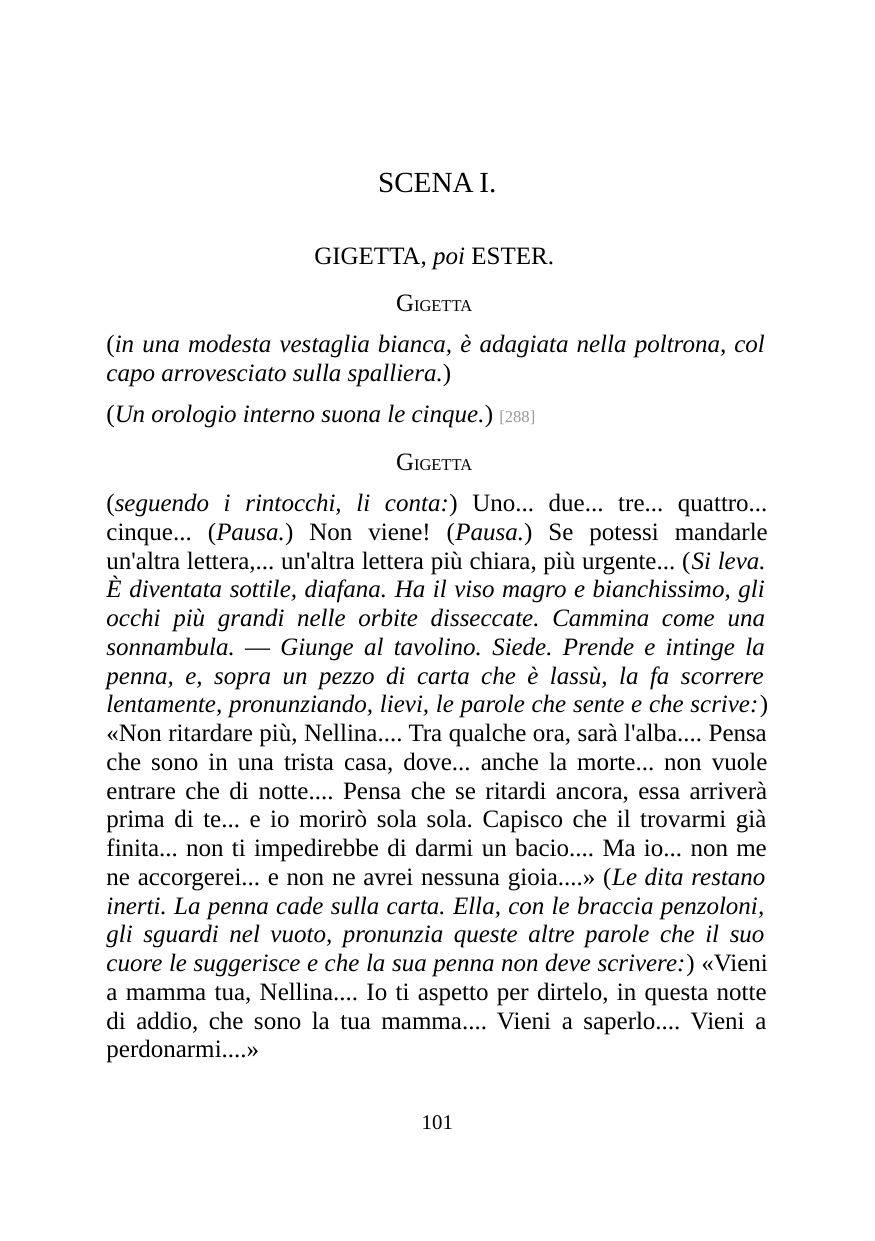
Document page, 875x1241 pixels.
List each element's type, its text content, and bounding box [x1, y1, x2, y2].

text Gigetta [106, 447, 768, 476]
text (seguendo i rintocchi, li conta:) Uno... due... tre... quattro... cinque... (Pausa.) Non viene! (Pausa.) Se potessi mandarle un'altra lettera,... un'altra lettera più chiara, più urgente... (Si leva. È diventata sottile, diafana. Ha il viso magro e bianchissimo, gli occhi più grandi nelle orbite disseccate. Cammina come una sonnambula. ― Giunge al tavolino. Siede. Prende e intinge la penna, e, sopra un pezzo di carta che è lassù, la fa scorrere lentamente, pronunziando, lievi, le parole che sente e che scrive:) «Non ritardare più, Nellina.... Tra qualche ora, sarà l'alba.... Pensa che sono in una trista casa, dove... anche la morte... non vuole entrare che di notte.... Pensa che se ritardi ancora, essa arriverà prima di te... e io morirò sola sola. Capisco che il trovarmi già finita... non ti impedirebbe di darmi un bacio.... Ma io... non me ne accorgerei... e non ne avrei nessuna gioia....» (Le dita restano inerti. La penna cade sulla carta. Ella, con le braccia penzoloni, gli sguardi nel vuoto, pronunzia queste altre parole che il suo cuore le suggerisce e che la sua penna non deve scrivere:) «Vieni a mamma tua, Nellina.... Io ti aspetto per dirtelo, in questa notte di addio, che sono la tua mamma.... Vieni a saperlo.... Vieni a perdonarmi....» [106, 488, 768, 1063]
text Gigetta [106, 288, 768, 317]
text GIGETTA, poi ESTER. [106, 241, 768, 269]
subtitle SCENA I. [106, 165, 768, 199]
text (in una modesta vestaglia bianca, è adagiata nella poltrona, col capo arrovesciato sulla spalliera.) [106, 329, 768, 387]
text (Un orologio interno suona le cinque.) [288] [106, 399, 768, 428]
